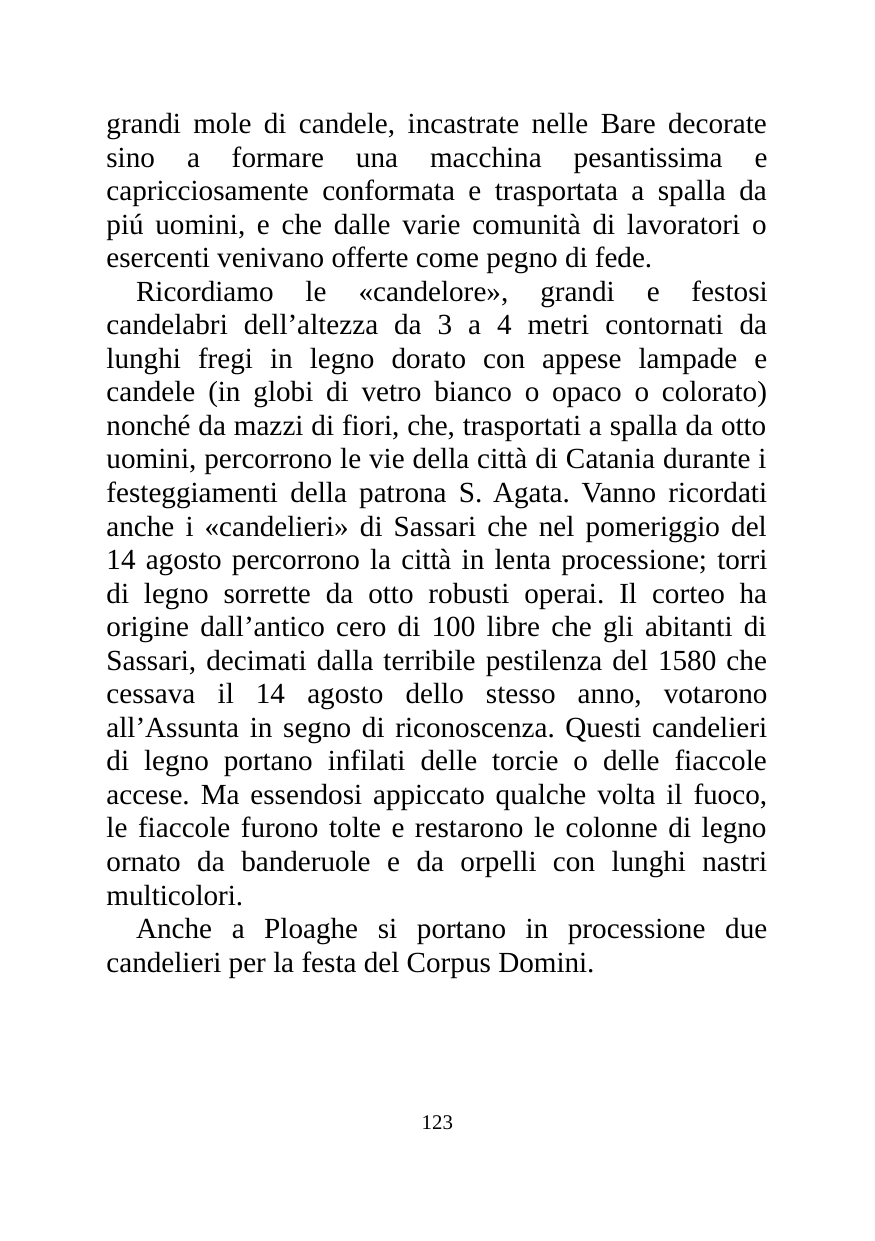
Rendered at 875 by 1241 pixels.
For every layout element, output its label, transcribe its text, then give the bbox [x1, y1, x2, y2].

text grandi mole di candele, incastrate nelle Bare decorate sino a formare una macchina pesantissima e capricciosamente conformata e trasportata a spalla da piú uomini, e che dalle varie comunità di lavoratori o esercenti venivano offerte come pegno di fede. [106, 106, 768, 274]
text Ricordiamo le «candelore», grandi e festosi candelabri dell’altezza da 3 a 4 metri contornati da lunghi fregi in legno dorato con appese lampade e candele (in globi di vetro bianco o opaco o colorato) nonché da mazzi di fiori, che, trasportati a spalla da otto uomini, percorrono le vie della città di Catania durante i festeggiamenti della patrona S. Agata. Vanno ricordati anche i «candelieri» di Sassari che nel pomeriggio del 14 agosto percorrono la città in lenta processione; torri di legno sorrette da otto robusti operai. Il corteo ha origine dall’antico cero di 100 libre che gli abitanti di Sassari, decimati dalla terribile pestilenza del 1580 che cessava il 14 agosto dello stesso anno, votarono all’Assunta in segno di riconoscenza. Questi candelieri di legno portano infilati delle torcie o delle fiaccole accese. Ma essendosi appiccato qualche volta il fuoco, le fiaccole furono tolte e restarono le colonne di legno ornato da banderuole e da orpelli con lunghi nastri multicolori. [106, 274, 768, 911]
text Anche a Ploaghe si portano in processione due candelieri per la festa del Corpus Domini. [106, 911, 768, 978]
